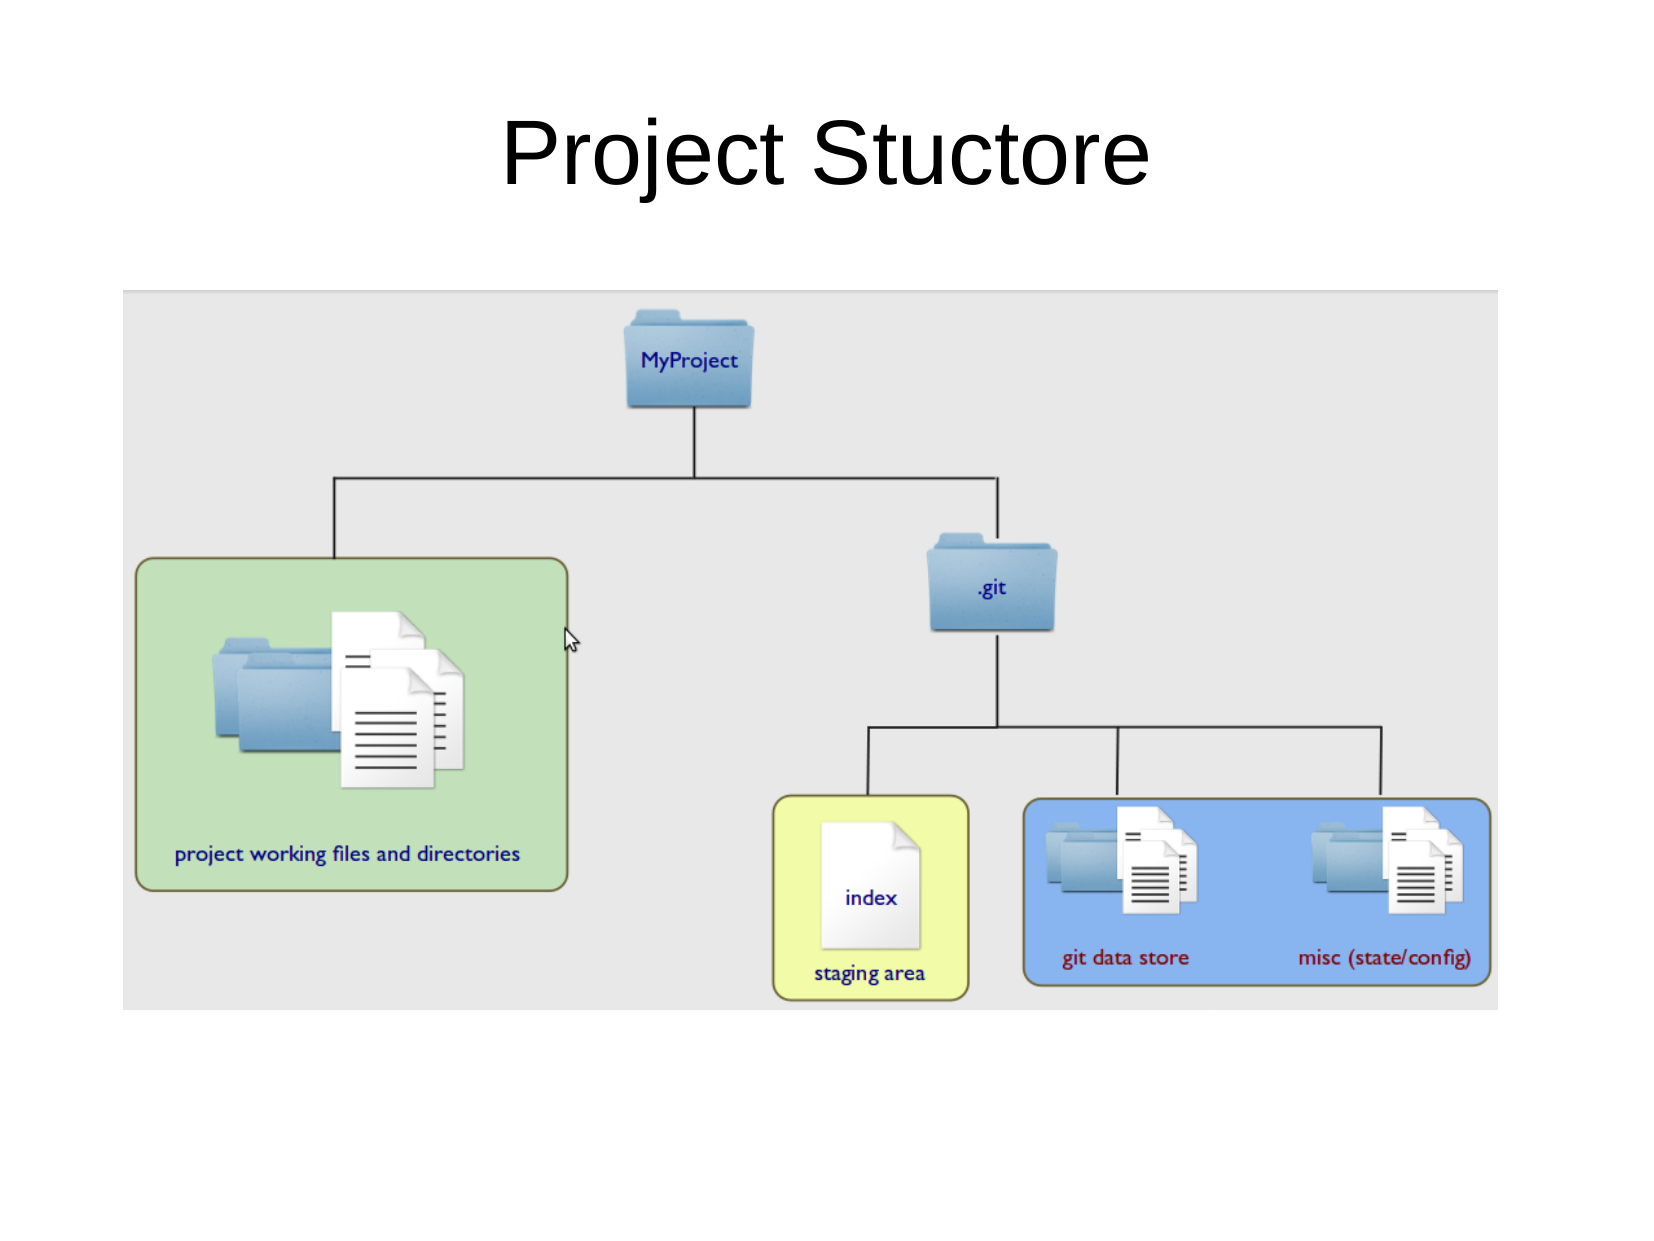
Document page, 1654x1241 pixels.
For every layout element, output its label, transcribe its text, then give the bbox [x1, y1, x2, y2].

title Project Stuctore [82, 49, 1571, 257]
picture [123, 290, 1498, 1010]
